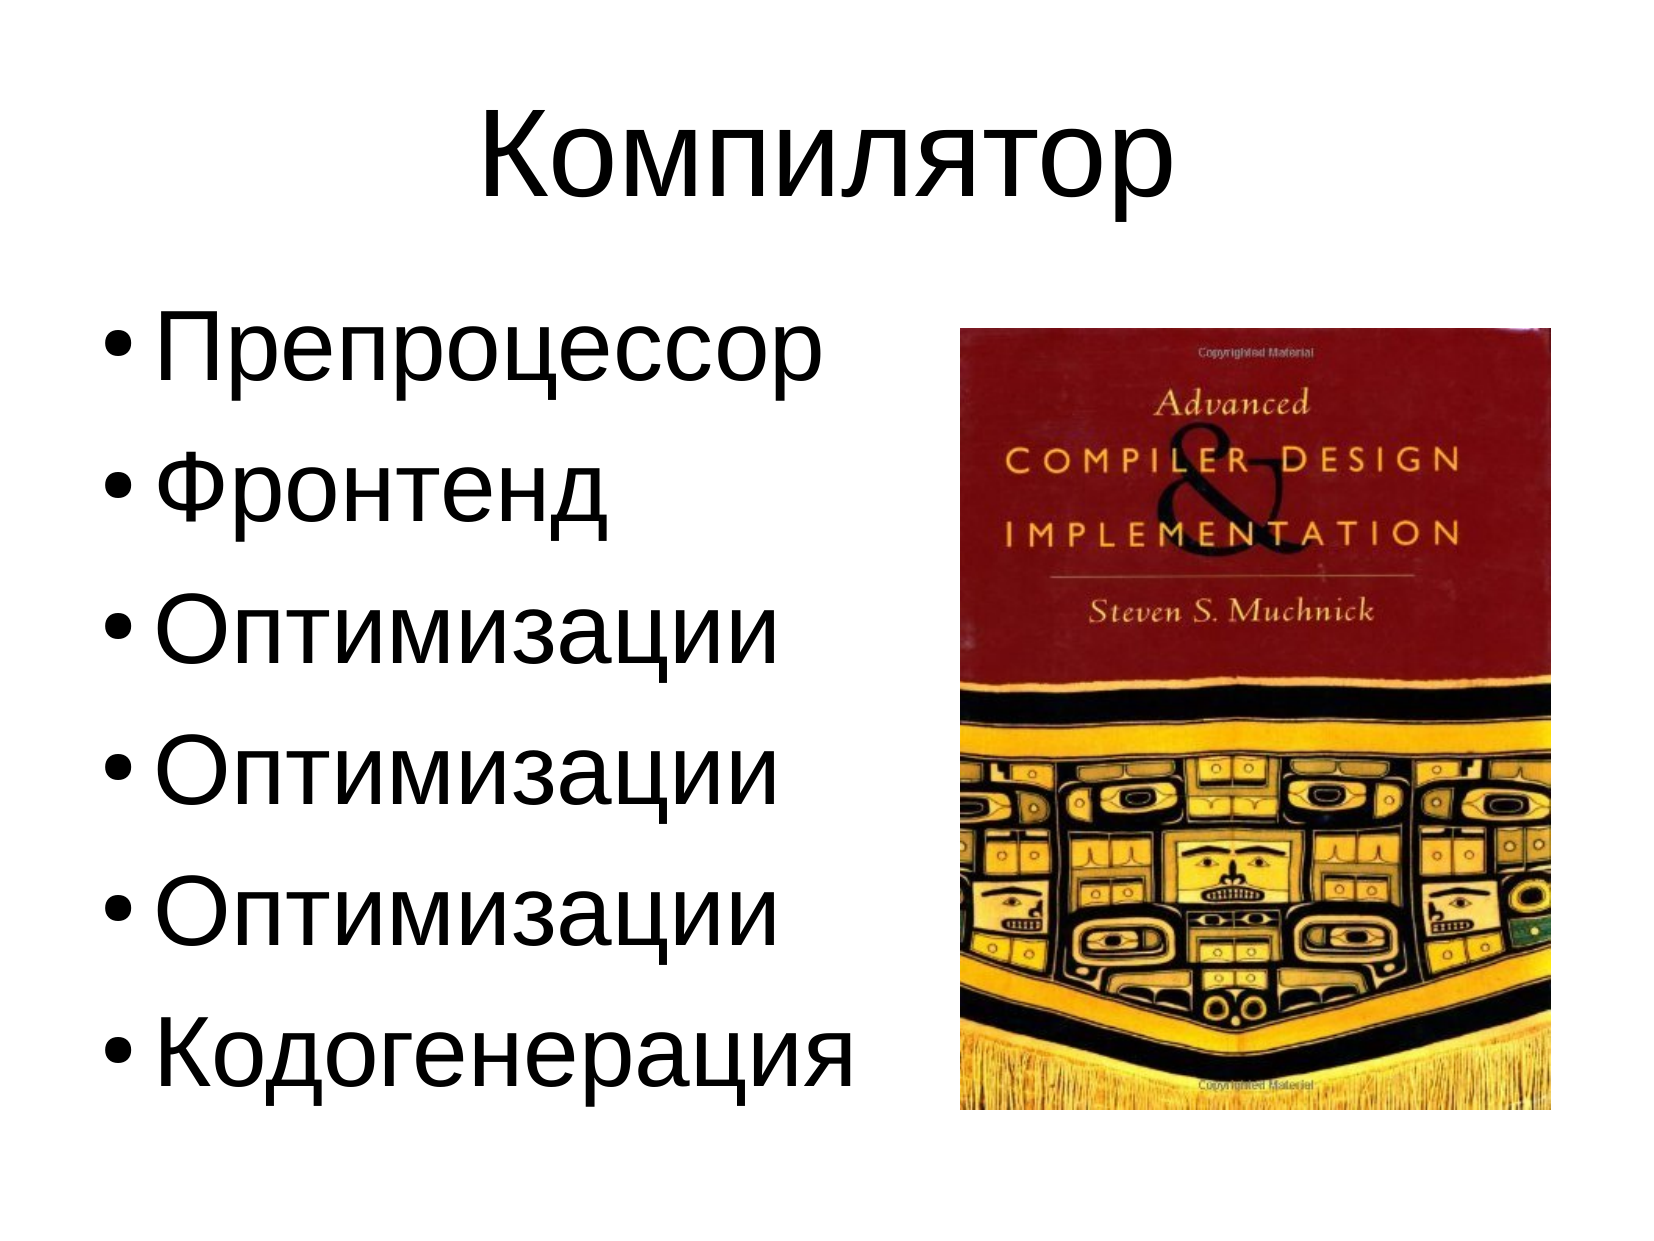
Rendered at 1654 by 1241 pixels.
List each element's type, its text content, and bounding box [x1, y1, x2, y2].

list Препроцессор Фронтенд Оптимизации Оптимизации Оптимизации Кодогенерация [82, 290, 1571, 1186]
title Компилятор [82, 49, 1571, 257]
picture [960, 328, 1551, 1111]
